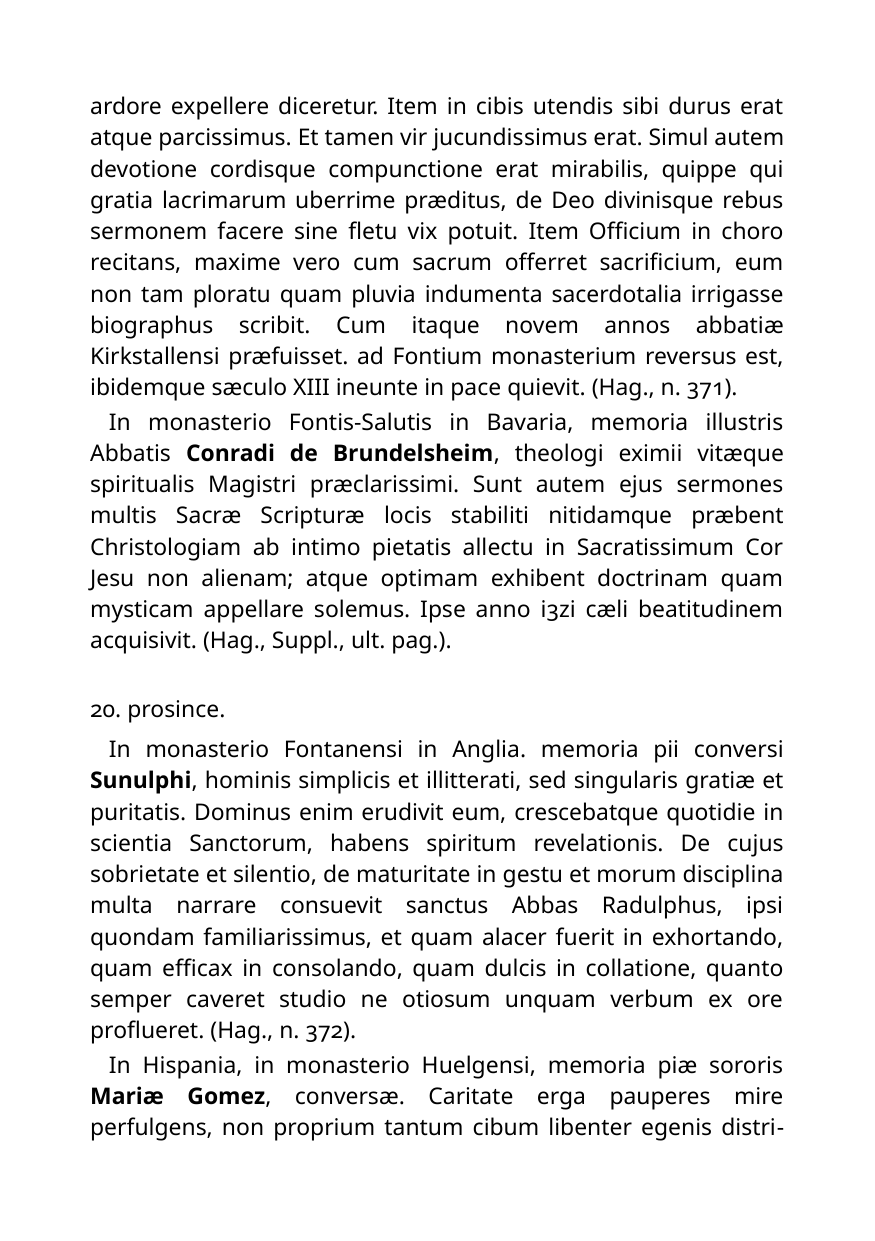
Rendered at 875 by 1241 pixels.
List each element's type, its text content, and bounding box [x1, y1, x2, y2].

text ardore expellere diceretur. Item in cibis utendis sibi durus erat atque parcissimus. Et tamen vir jucundis­simus erat. Simul autem devotione cordisque compunctione erat mirabilis, quippe qui gratia lacrimarum uberrime præditus, de Deo divinisque rebus sermonem facere sine fletu vix potuit. Item Officium in choro recitans, maxime vero cum sacrum offerret sacrificium, eum non tam ploratu quam pluvia indumenta sacerdotalia irrigasse biographus scribit. Cum itaque novem annos abbatiæ Kirkstallensi præfuisset. ad Fontium monasterium reversus est, ibidemque sæculo XIII ineunte in pace quievit. (Hag., n. 371). [90, 90, 784, 402]
text 20. prosince. [90, 693, 784, 724]
text In monasterio Fontis-Salutis in Bavaria, memoria illustris Abbatis Conradi de Brundelsheim, theologi eximii vitæque spiritualis Magistri præclarissimi. Sunt autem ejus sermones multis Sacræ Scripturæ locis stabiliti nitidamque præbent Christologiam ab intimo pietatis allectu in Sacratissimum Cor Jesu non alienam; atque optimam exhibent doctrinam quam mysticam appellare solemus. Ipse anno i3zi cæli beatitudinem acquisivit. (Hag., Suppl., ult. pag.). [90, 406, 784, 656]
text In Hispania, in monasterio Huelgensi, memoria piæ sororis Mariæ Gomez, conversæ. Caritate erga pauperes mire perfulgens, non proprium tantum cibum libenter egenis distri­ [90, 1048, 784, 1142]
text In monasterio Fontanensi in Anglia. memoria pii conversi Sunulphi, hominis simplicis et illitterati, sed singularis gratiæ et puritatis. Dominus enim erudivit eum, crescebatque quotidie in scientia Sanctorum, habens spiritum revelationis. De cujus sobrietate et silentio, de maturitate in gestu et morum disciplina multa narrare consuevit sanctus Abbas Radulphus, ipsi quondam familiarissimus, et quam alacer fuerit in exhortando, quam efficax in consolando, quam dulcis in collatione, quanto semper caveret studio ne otiosum unquam verbum ex ore proflueret. (Hag., n. 372). [90, 733, 784, 1046]
